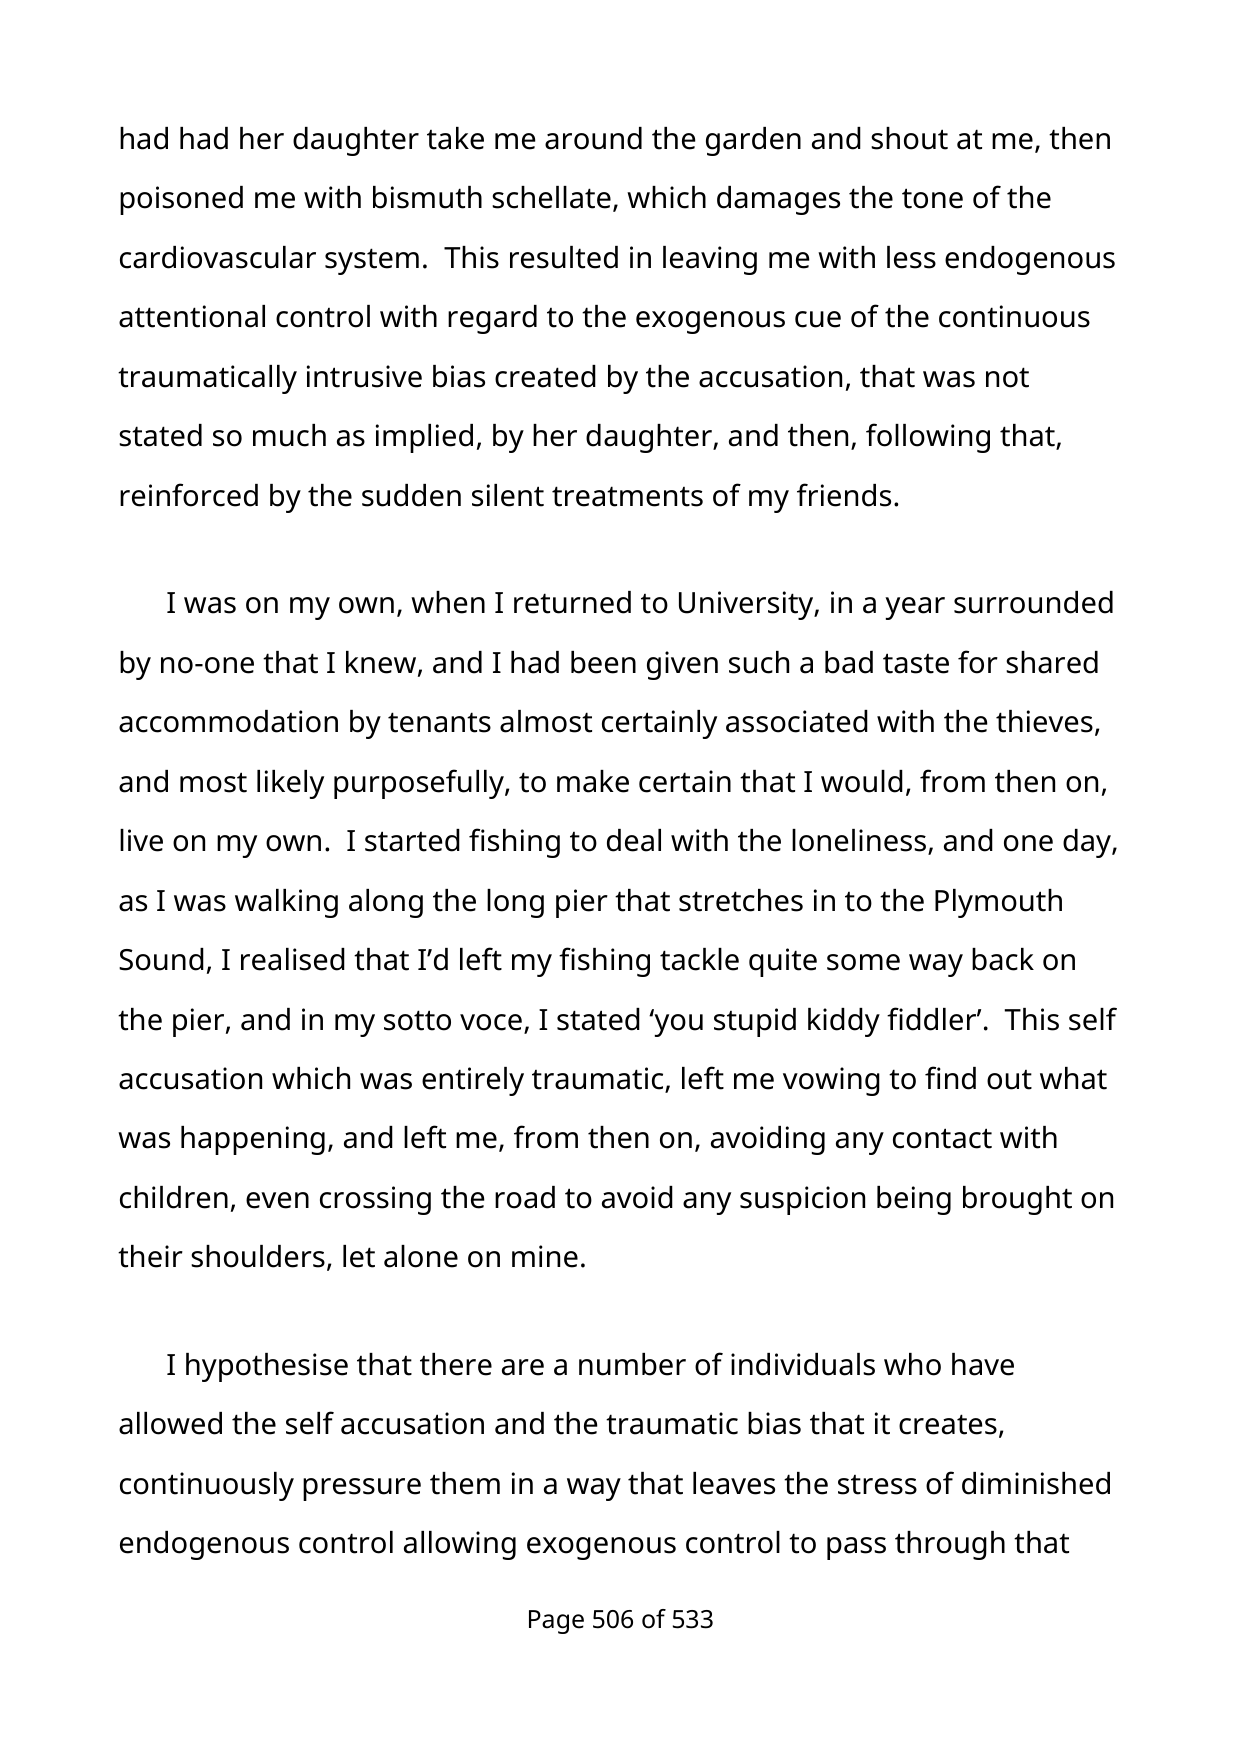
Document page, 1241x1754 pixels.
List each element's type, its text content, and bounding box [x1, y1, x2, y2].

text I was on my own, when I returned to University, in a year surrounded by no-one that I knew, and I had been given such a bad taste for shared accommodation by tenants almost certainly associated with the thieves, and most likely purposefully, to make certain that I would, from then on, live on my own. I started fishing to deal with the loneliness, and one day, as I was walking along the long pier that stretches in to the Plymouth Sound, I realised that I’d left my fishing tackle quite some way back on the pier, and in my sotto voce, I stated ‘you stupid kiddy fiddler’. This self accusation which was entirely traumatic, left me vowing to find out what was happening, and left me, from then on, avoiding any contact with children, even crossing the road to avoid any suspicion being brought on their shoulders, let alone on mine. [118, 582, 1122, 1276]
text I hypothesise that there are a number of individuals who have allowed the self accusation and the traumatic bias that it creates, continuously pressure them in a way that leaves the stress of diminished endogenous control allowing exogenous control to pass through that [118, 1344, 1122, 1562]
text had had her daughter take me around the garden and shout at me, then poisoned me with bismuth schellate, which damages the tone of the cardiovascular system. This resulted in leaving me with less endogenous attentional control with regard to the exogenous cue of the continuous traumatically intrusive bias created by the accusation, that was not stated so much as implied, by her daughter, and then, following that, reinforced by the sudden silent treatments of my friends. [118, 118, 1122, 515]
